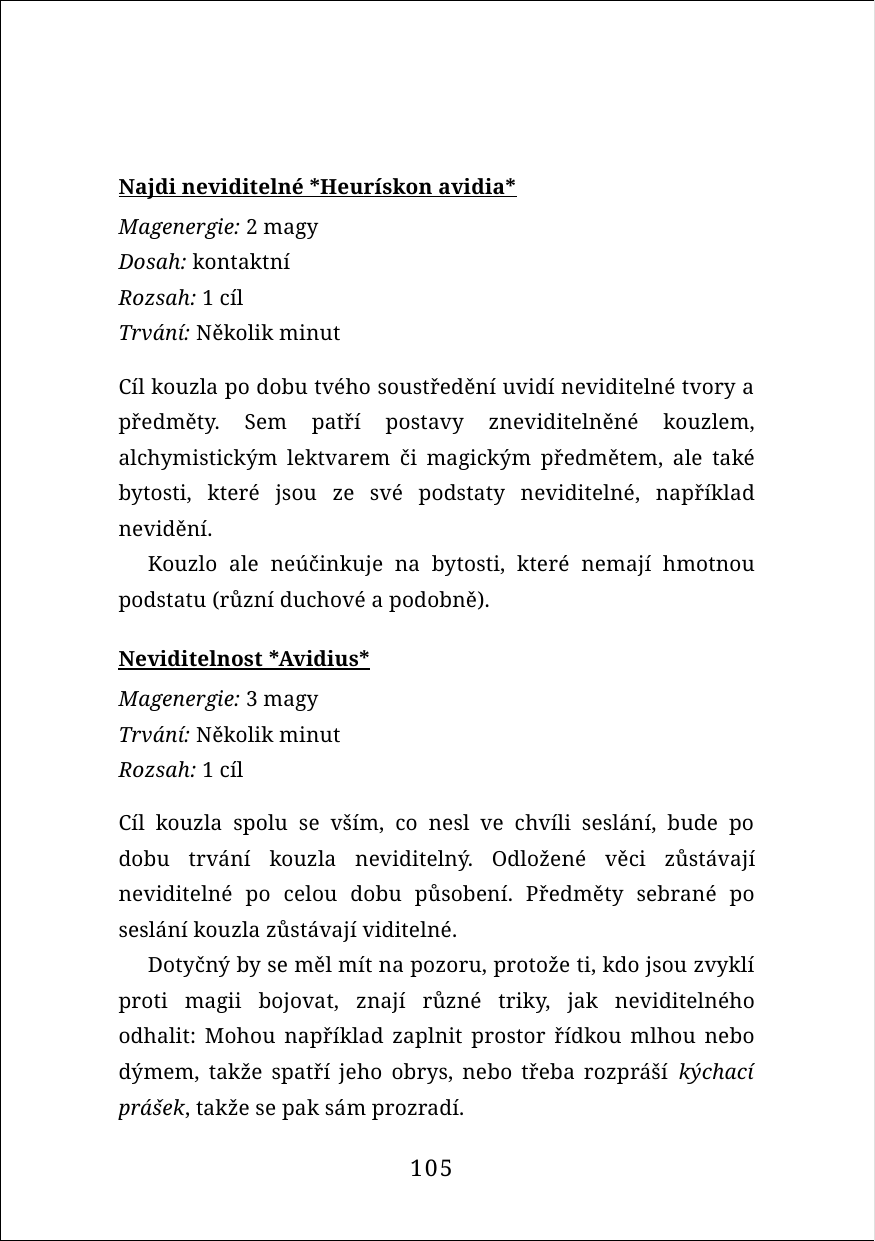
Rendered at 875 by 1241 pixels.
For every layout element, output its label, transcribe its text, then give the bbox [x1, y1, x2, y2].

text Magenergie: 3 magy Trvání: Několik minut Rozsah: 1 cíl [118, 684, 756, 784]
text Cíl kouzla po dobu tvého soustředění uvidí neviditelné tvory a předměty. Sem patří postavy zneviditelněné kouzlem, alchymistickým lektvarem či magickým předmětem, ale také bytosti, které jsou ze své podstaty neviditelné, například nevidění. Kouzlo ale neúčinkuje na bytosti, které nemají hmotnou podstatu (různí duchové a podobně). [118, 372, 756, 613]
text Cíl kouzla spolu se vším, co nesl ve chvíli seslání, bude po dobu trvání kouzla neviditelný. Odložené věci zůstávají neviditelné po celou dobu působení. Předměty sebrané po seslání kouzla zůstávají viditelné. Dotyčný by se měl mít na pozoru, protože ti, kdo jsou zvyklí proti magii bojovat, znají různé triky, jak neviditelného odhalit: Mohou například zaplnit prostor řídkou mlhou nebo dýmem, takže spatří jeho obrys, nebo třeba rozpráší kýchací prášek, takže se pak sám prozradí. [118, 808, 756, 1121]
subtitle Najdi neviditelné *Heurískon avidia* [118, 172, 756, 200]
subtitle Neviditelnost *Avidius* [118, 644, 756, 672]
text Magenergie: 2 magy Dosah: kontaktní Rozsah: 1 cíl Trvání: Několik minut [118, 212, 756, 347]
